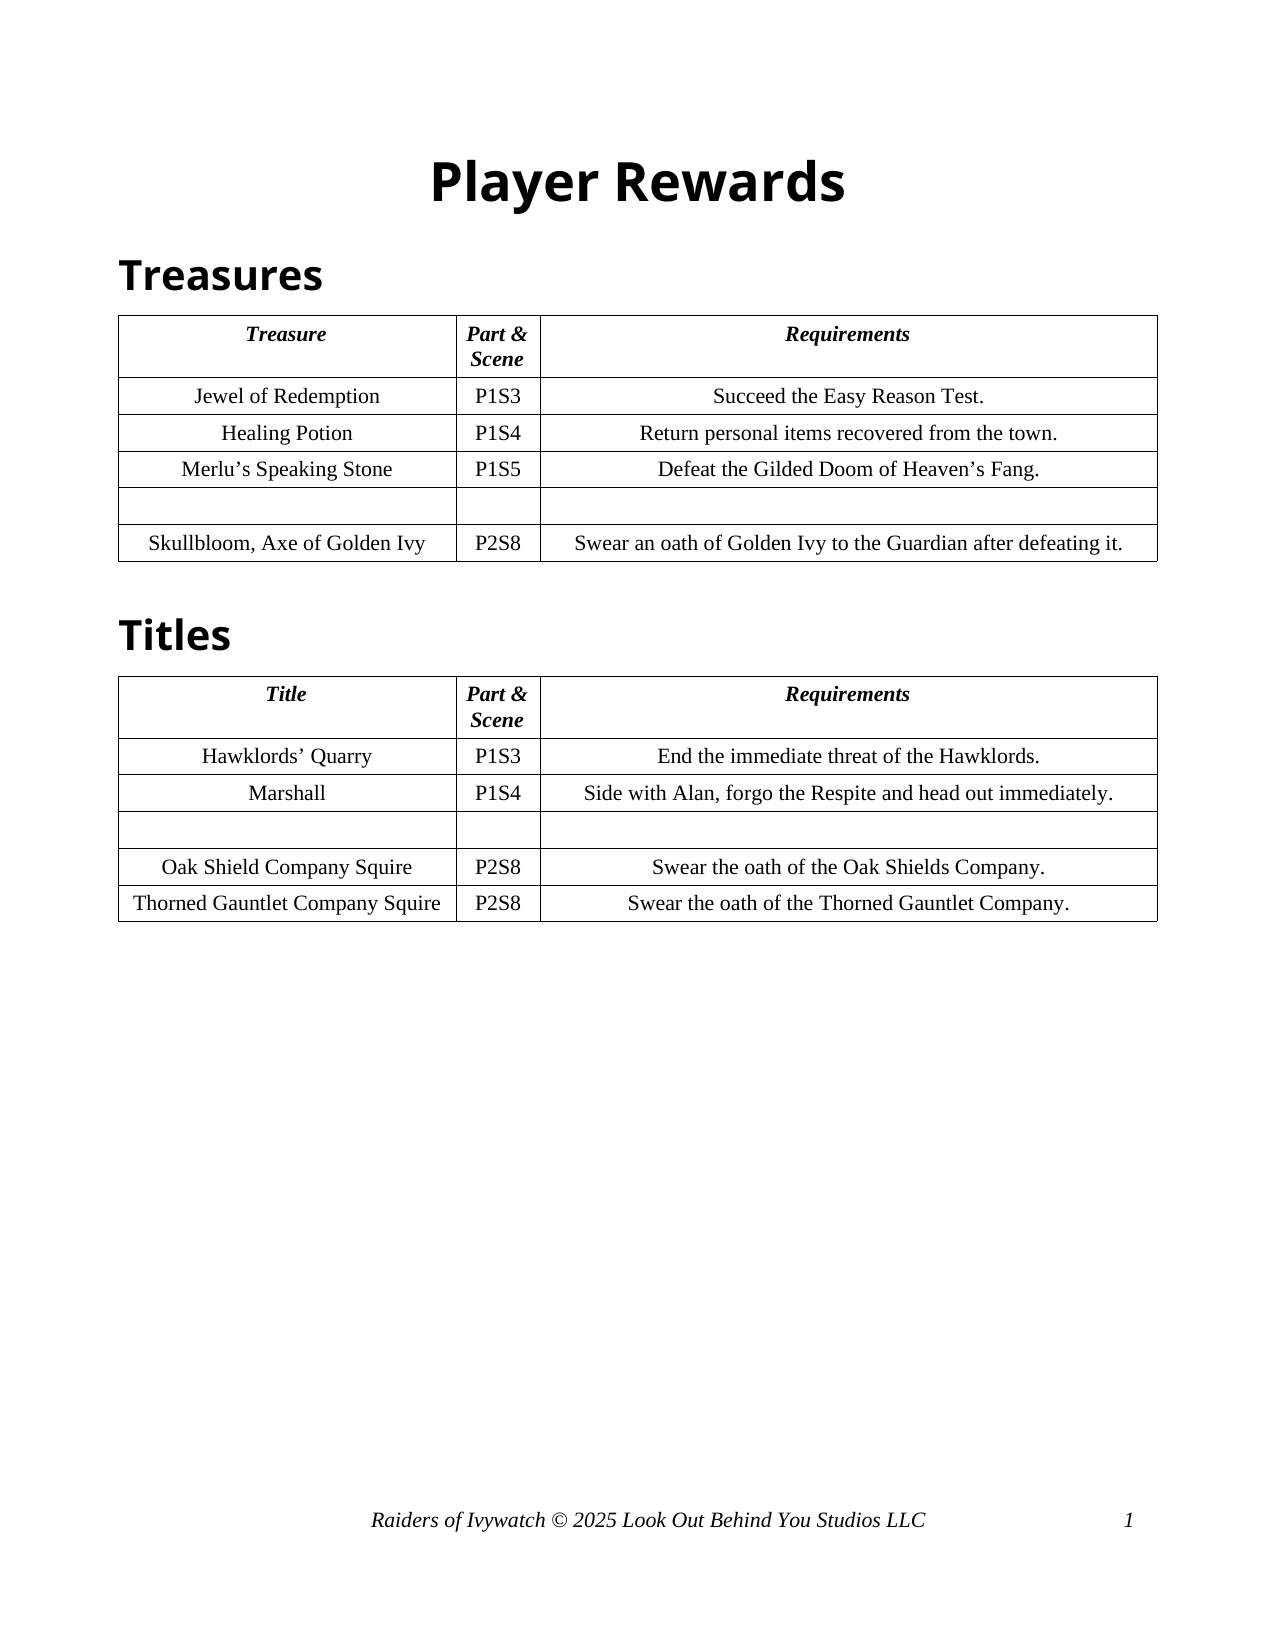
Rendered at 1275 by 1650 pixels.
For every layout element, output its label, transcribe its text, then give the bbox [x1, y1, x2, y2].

table_header Requirements [541, 316, 1157, 377]
table_cell Hawklords’ Quarry [119, 739, 456, 774]
table_cell [457, 488, 540, 524]
table_header Title [119, 677, 456, 738]
table_cell P2S8 [457, 849, 540, 885]
table_cell Side with Alan, forgo the Respite and head out immediately. [541, 775, 1157, 811]
table_cell Swear the oath of the Thorned Gauntlet Company. [541, 886, 1157, 921]
table_cell Return personal items recovered from the town. [541, 415, 1157, 451]
table_cell Swear an oath of Golden Ivy to the Guardian after defeating it. [541, 525, 1157, 561]
table_cell Skullbloom, Axe of Golden Ivy [119, 525, 456, 561]
subtitle Titles [118, 606, 1157, 663]
table_cell [119, 812, 456, 848]
table_cell Merlu’s Speaking Stone [119, 452, 456, 487]
table_cell P1S5 [457, 452, 540, 487]
table_cell P2S8 [457, 886, 540, 921]
table_cell [541, 812, 1157, 848]
table_cell P1S4 [457, 415, 540, 451]
table_cell P1S3 [457, 378, 540, 414]
table_cell Healing Potion [119, 415, 456, 451]
table_header Requirements [541, 677, 1157, 738]
table_cell Defeat the Gilded Doom of Heaven’s Fang. [541, 452, 1157, 487]
table_cell Marshall [119, 775, 456, 811]
table_cell P2S8 [457, 525, 540, 561]
table_cell Jewel of Redemption [119, 378, 456, 414]
table_header Part & Scene [457, 677, 540, 738]
table_header Part & Scene [457, 316, 540, 377]
table_cell Swear the oath of the Oak Shields Company. [541, 849, 1157, 885]
table_cell P1S3 [457, 739, 540, 774]
table_cell P1S4 [457, 775, 540, 811]
table_cell [541, 488, 1157, 524]
table_cell Succeed the Easy Reason Test. [541, 378, 1157, 414]
table_cell [457, 812, 540, 848]
table_cell End the immediate threat of the Hawklords. [541, 739, 1157, 774]
table_cell [119, 488, 456, 524]
table_cell Oak Shield Company Squire [119, 849, 456, 885]
subtitle Player Rewards [118, 143, 1157, 217]
subtitle Treasures [118, 246, 1157, 302]
table_header Treasure [119, 316, 456, 377]
table_cell Thorned Gauntlet Company Squire [119, 886, 456, 921]
